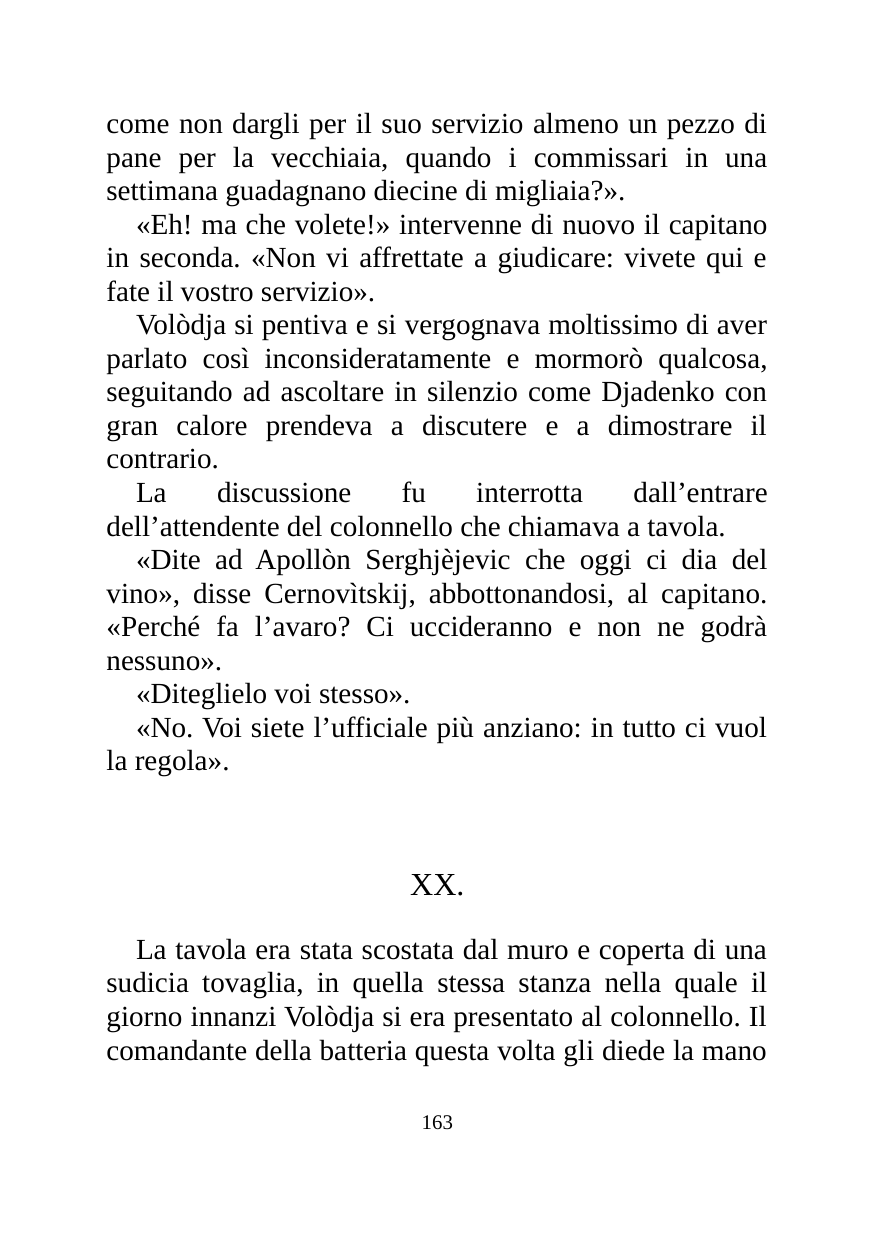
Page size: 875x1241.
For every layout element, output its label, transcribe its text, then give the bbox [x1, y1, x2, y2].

subtitle XX. [106, 866, 768, 902]
text Volòdja si pentiva e si vergognava moltissimo di aver parlato così inconsideratamente e mormorò qualcosa, seguitando ad ascoltare in silenzio come Djadenko con gran calore prendeva a discutere e a dimostrare il contrario. [106, 307, 768, 475]
text come non dargli per il suo servizio almeno un pezzo di pane per la vecchiaia, quando i commissari in una settimana guadagnano diecine di migliaia?». [106, 106, 768, 207]
text La tavola era stata scostata dal muro e coperta di una sudicia tovaglia, in quella stessa stanza nella quale il giorno innanzi Volòdja si era presentato al colonnello. Il comandante della batteria questa volta gli diede la mano [106, 932, 768, 1066]
text «Diteglielo voi stesso». [106, 676, 768, 710]
text La discussione fu interrotta dall’entrare dell’attendente del colonnello che chiamava a tavola. [106, 475, 768, 542]
text «No. Voi siete l’ufficiale più anziano: in tutto ci vuol la regola». [106, 710, 768, 777]
text «Dite ad Apollòn Serghjèjevic che oggi ci dia del vino», disse Cernovìtskij, abbottonandosi, al capitano. «Perché fa l’avaro? Ci uccideranno e non ne godrà nessuno». [106, 542, 768, 676]
text «Eh! ma che volete!» intervenne di nuovo il capitano in seconda. «Non vi affrettate a giudicare: vivete qui e fate il vostro servizio». [106, 207, 768, 307]
